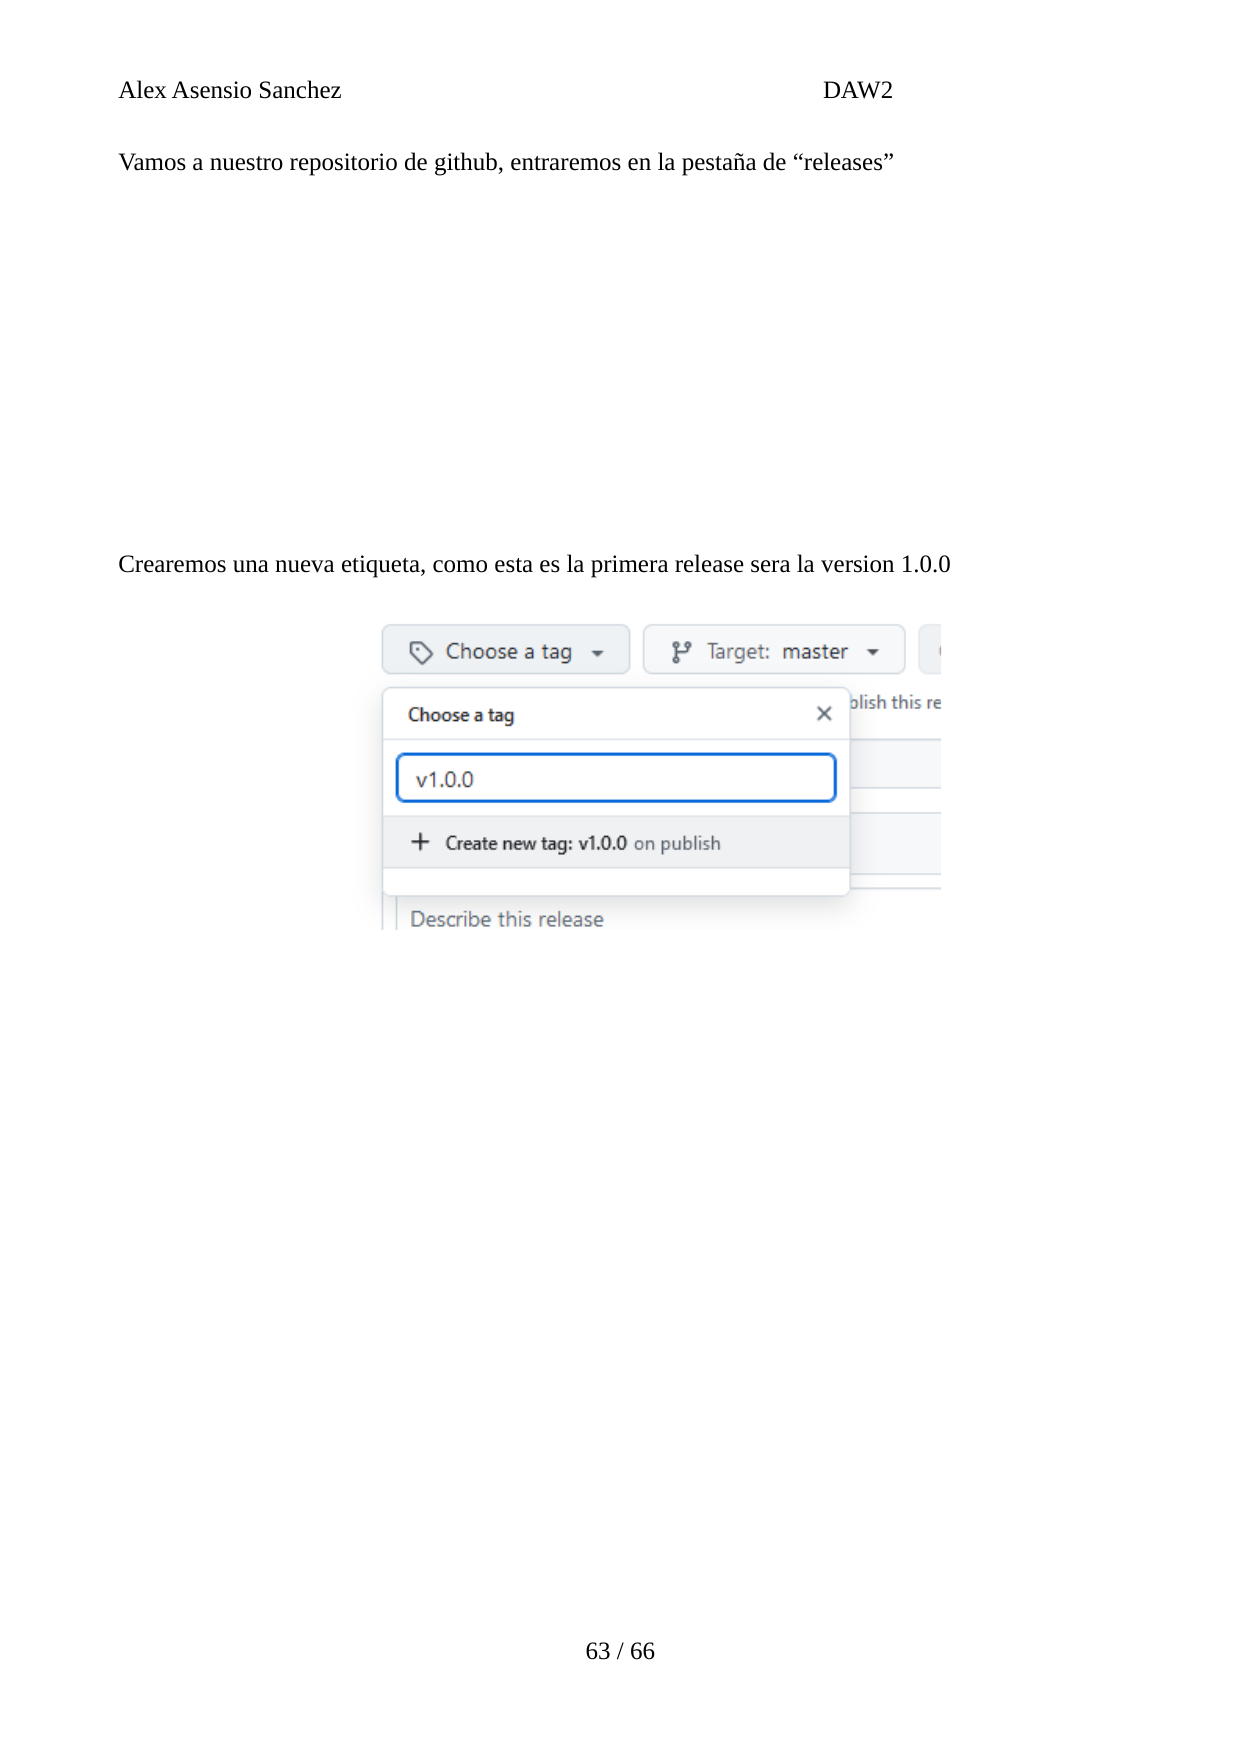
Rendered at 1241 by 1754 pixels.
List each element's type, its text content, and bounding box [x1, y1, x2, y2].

text Vamos a nuestro repositorio de github, entraremos en la pestaña de “releases” [118, 147, 1122, 176]
text Crearemos una nueva etiqueta, como esta es la primera release sera la version 1.0.0 [118, 549, 1122, 578]
